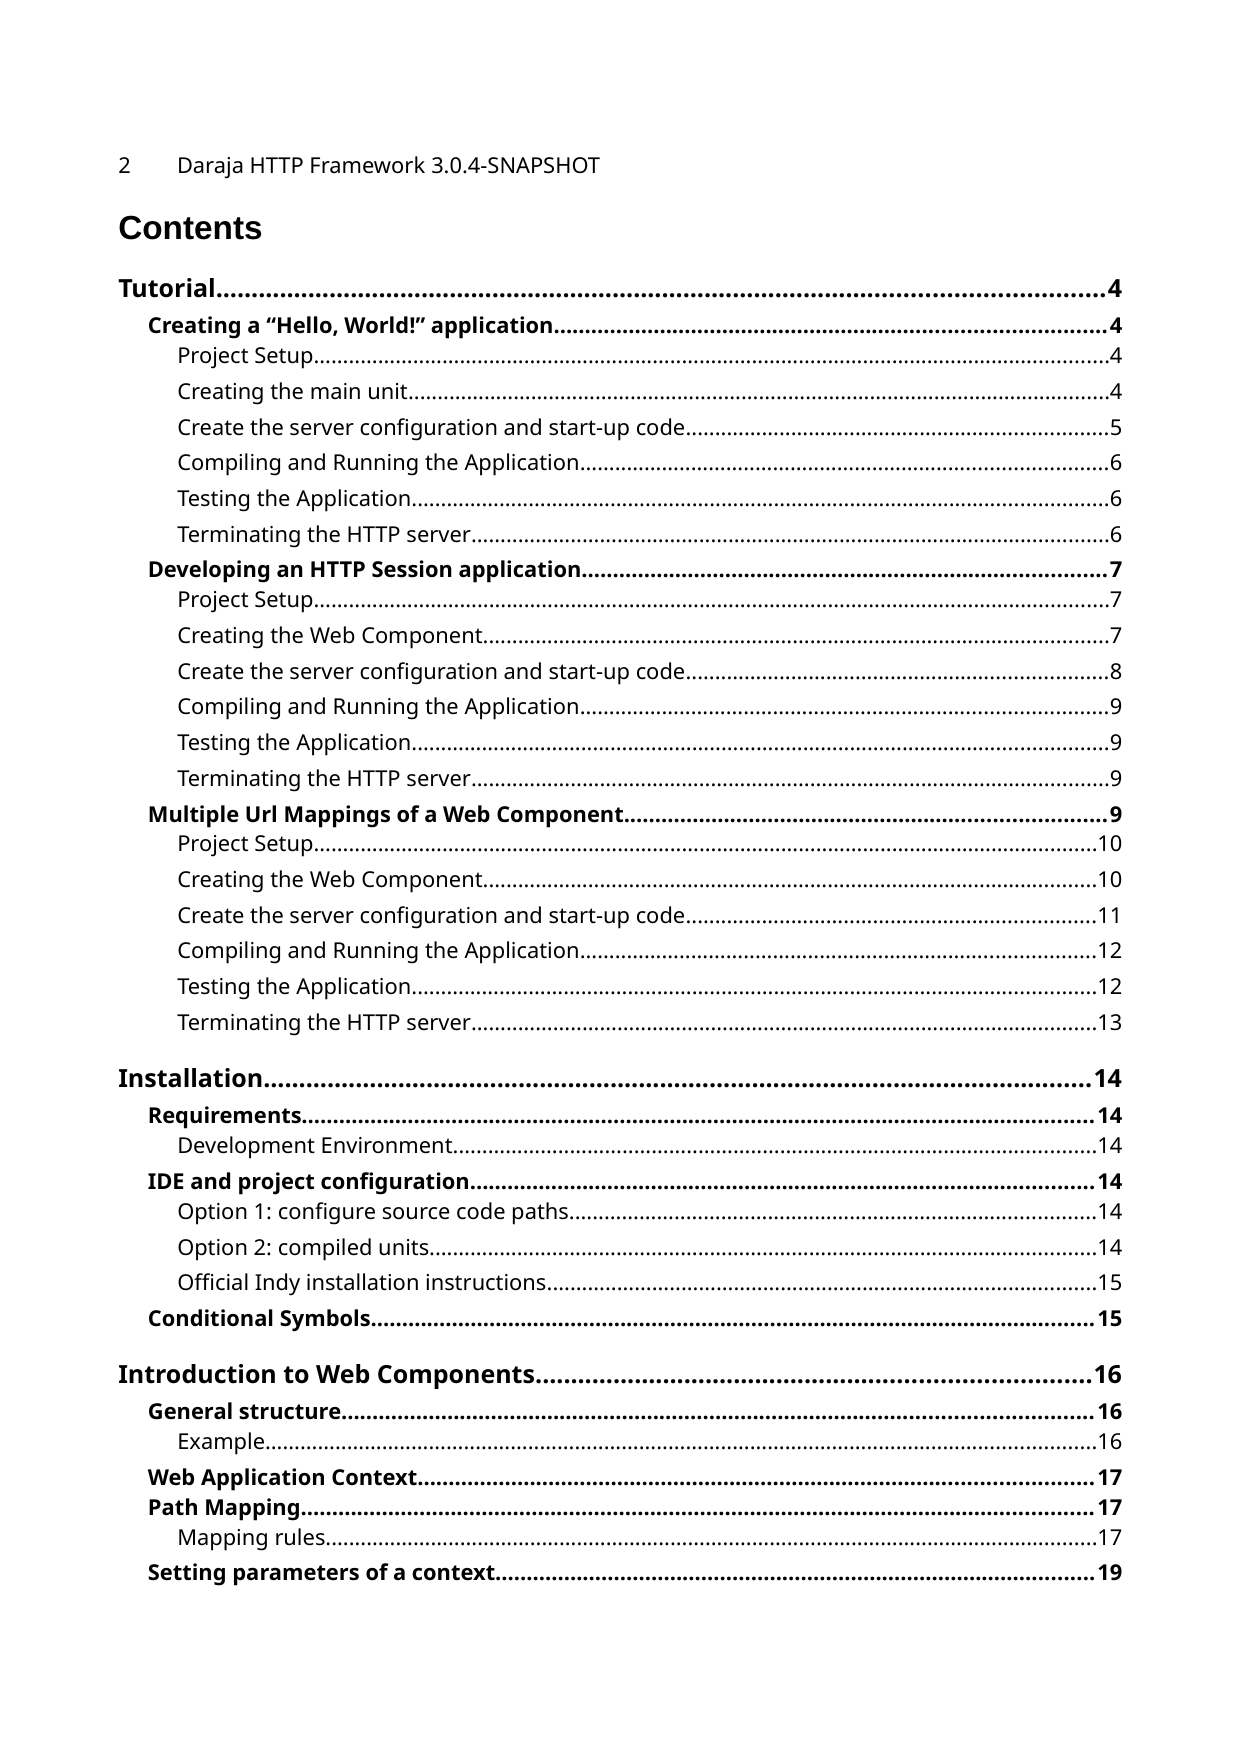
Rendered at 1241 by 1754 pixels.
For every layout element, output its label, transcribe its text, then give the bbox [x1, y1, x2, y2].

text Path Mapping 17 [148, 1492, 1122, 1521]
text Introduction to Web Components 16 [118, 1356, 1122, 1390]
text Create the server configuration and start-up code 11 [177, 900, 1122, 929]
text Creating the Web Component 7 [177, 620, 1122, 650]
text Multiple Url Mappings of a Web Component 9 [148, 798, 1122, 828]
text Terminating the HTTP server 13 [177, 1007, 1122, 1037]
subtitle Contents [118, 209, 1122, 247]
text Creating the main unit 4 [177, 376, 1122, 406]
text Testing the Application 6 [177, 483, 1122, 513]
text Compiling and Running the Application 9 [177, 691, 1122, 721]
text Project Setup 4 [177, 340, 1122, 370]
text Option 1: configure source code paths 14 [177, 1196, 1122, 1226]
text Example 16 [177, 1426, 1122, 1456]
text Project Setup 10 [177, 828, 1122, 858]
text Conditional Symbols 15 [148, 1303, 1122, 1333]
text Setting parameters of a context 19 [148, 1557, 1122, 1587]
text General structure 16 [148, 1396, 1122, 1426]
text Web Application Context 17 [148, 1462, 1122, 1492]
text Testing the Application 9 [177, 727, 1122, 757]
text Terminating the HTTP server 9 [177, 763, 1122, 793]
text Requirements 14 [148, 1100, 1122, 1130]
text Option 2: compiled units 14 [177, 1231, 1122, 1261]
text Creating the Web Component 10 [177, 864, 1122, 894]
text Create the server configuration and start-up code 5 [177, 411, 1122, 441]
text IDE and project configuration 14 [148, 1166, 1122, 1196]
text Project Setup 7 [177, 584, 1122, 614]
text Creating a “Hello, World!” application 4 [148, 310, 1122, 340]
text Development Environment 14 [177, 1130, 1122, 1160]
text Compiling and Running the Application 12 [177, 936, 1122, 965]
text Developing an HTTP Session application 7 [148, 554, 1122, 584]
text Terminating the HTTP server 6 [177, 519, 1122, 548]
text Official Indy installation instructions 15 [177, 1267, 1122, 1297]
text Compiling and Running the Application 6 [177, 447, 1122, 477]
text Testing the Application 12 [177, 971, 1122, 1001]
text Tutorial 4 [118, 270, 1122, 304]
text Mapping rules 17 [177, 1521, 1122, 1551]
text Create the server configuration and start-up code 8 [177, 656, 1122, 685]
text Installation 14 [118, 1060, 1122, 1094]
